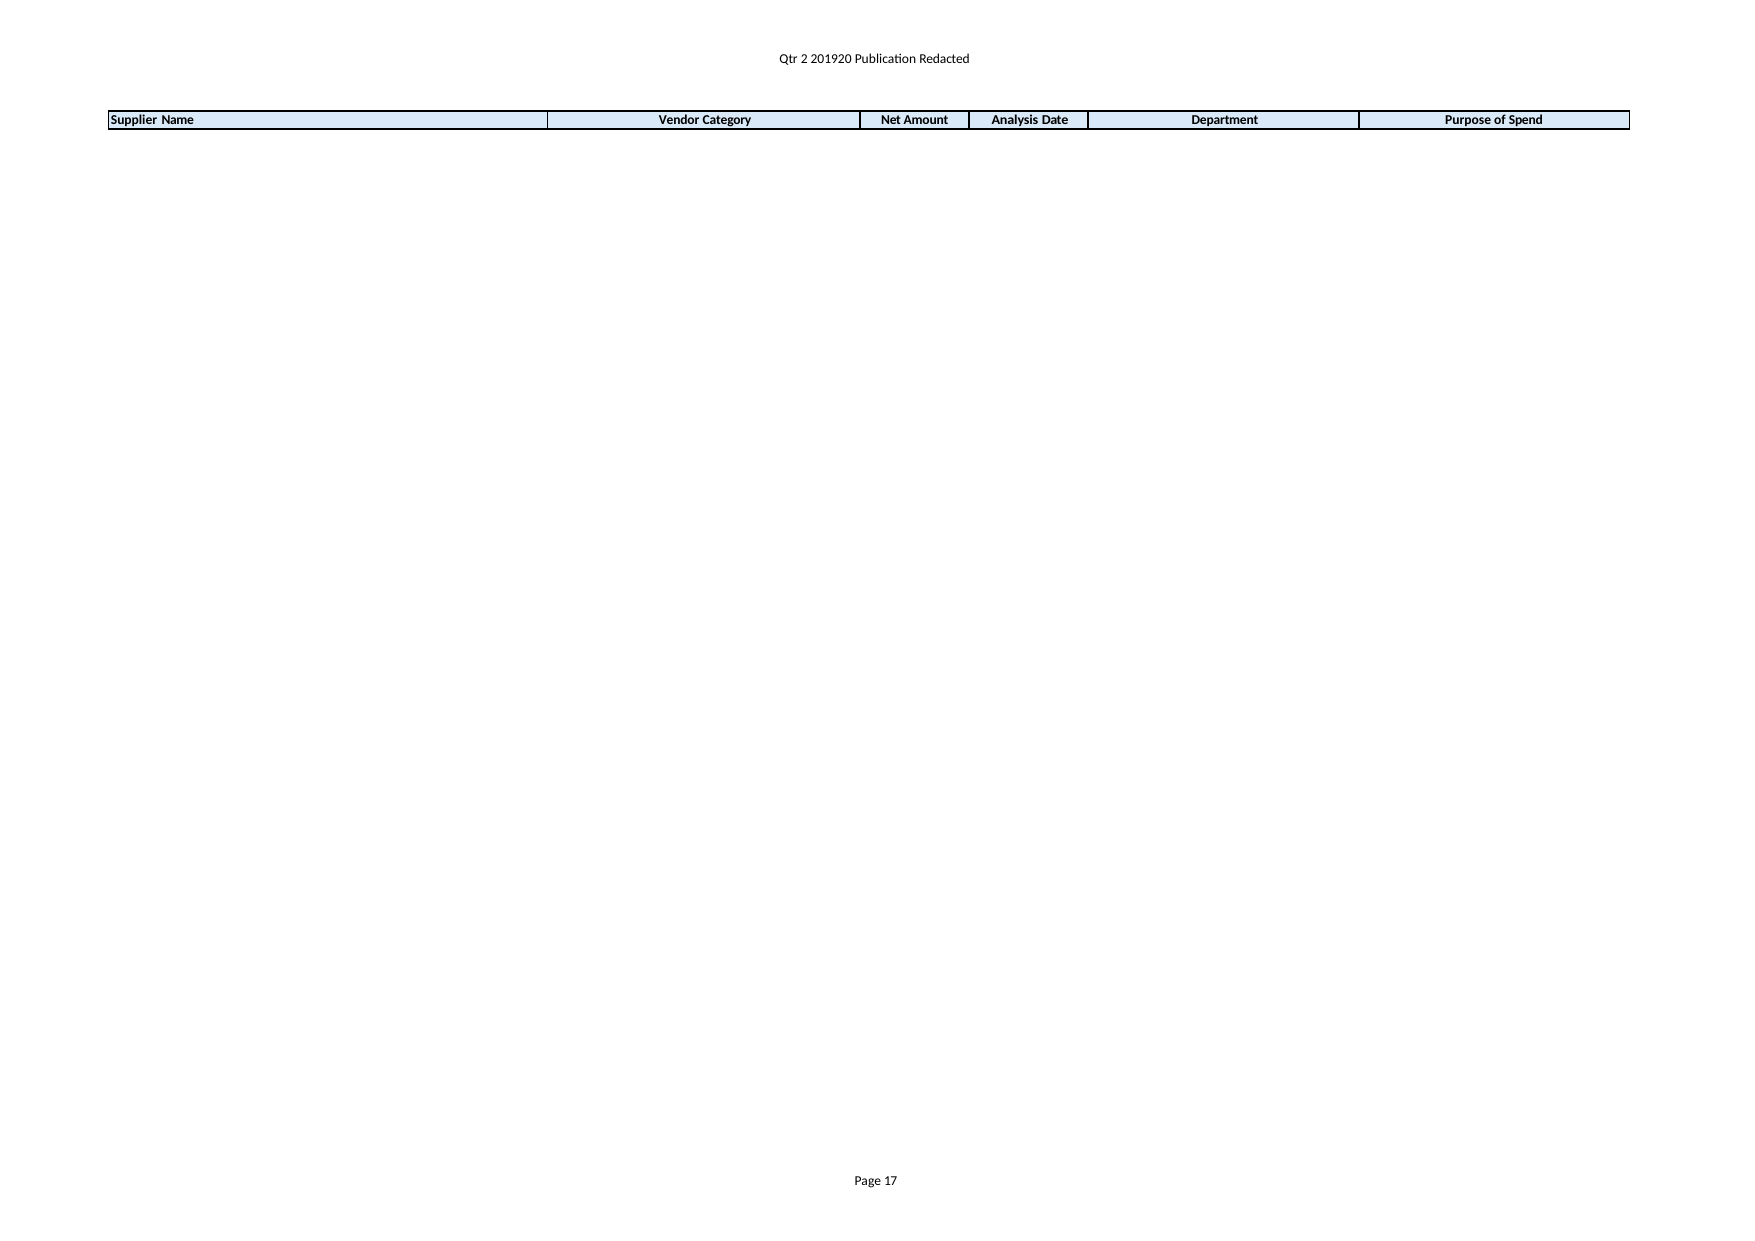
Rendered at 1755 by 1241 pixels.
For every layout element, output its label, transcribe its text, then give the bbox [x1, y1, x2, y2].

table_header Net Amount [861, 112, 968, 128]
table_header Supplier Name [109, 112, 547, 128]
table_header Analysis Date [970, 112, 1087, 128]
table_header Purpose of Spend [1360, 112, 1629, 128]
table_header Vendor Category [548, 112, 859, 128]
table_header Department [1089, 112, 1358, 128]
